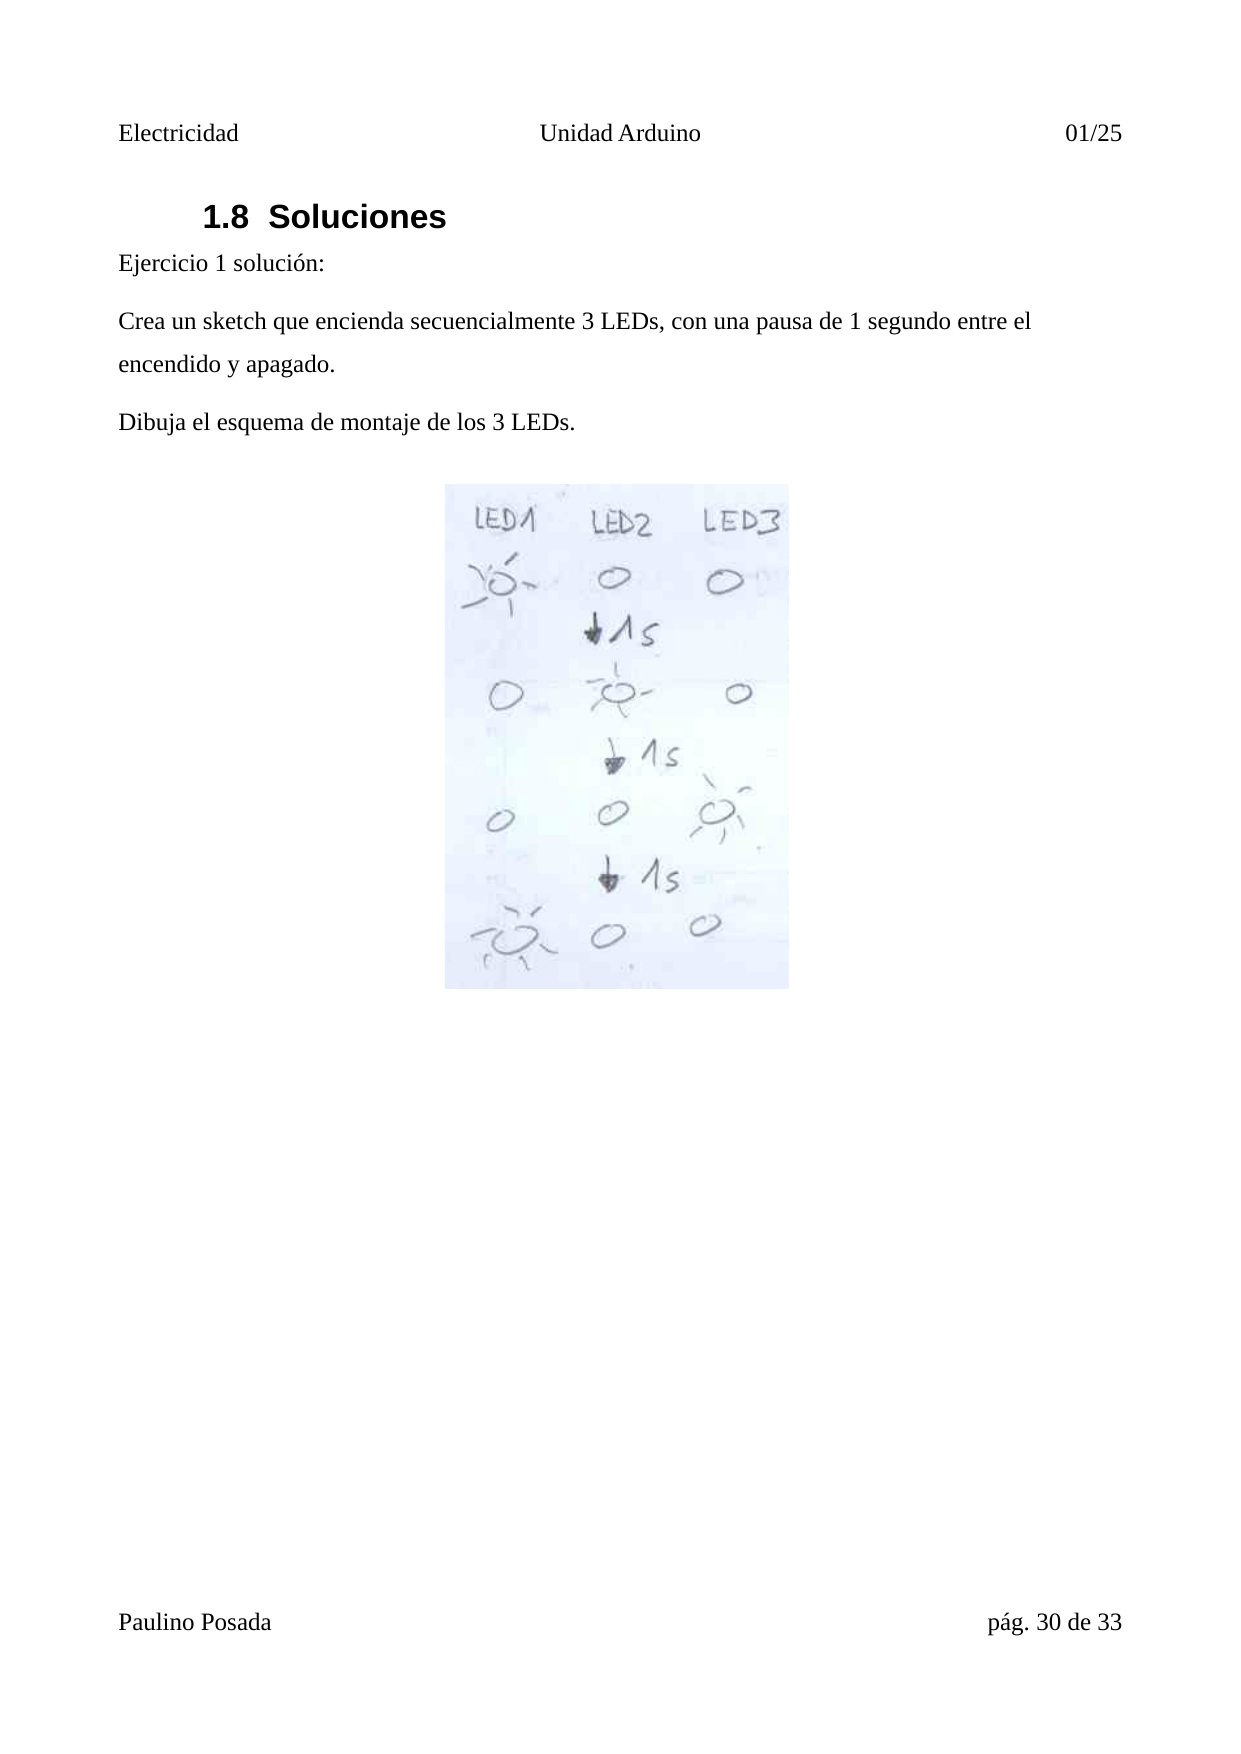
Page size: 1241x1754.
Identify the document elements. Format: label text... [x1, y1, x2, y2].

subtitle Soluciones [193, 197, 1122, 236]
text Ejercicio 1 solución: [118, 248, 1122, 277]
text Dibuja el esquema de montaje de los 3 LEDs. [118, 407, 1122, 436]
text Crea un sketch que encienda secuencialmente 3 LEDs, con una pausa de 1 segundo entre el encendido y apagado. [118, 306, 1122, 378]
picture [444, 484, 789, 989]
